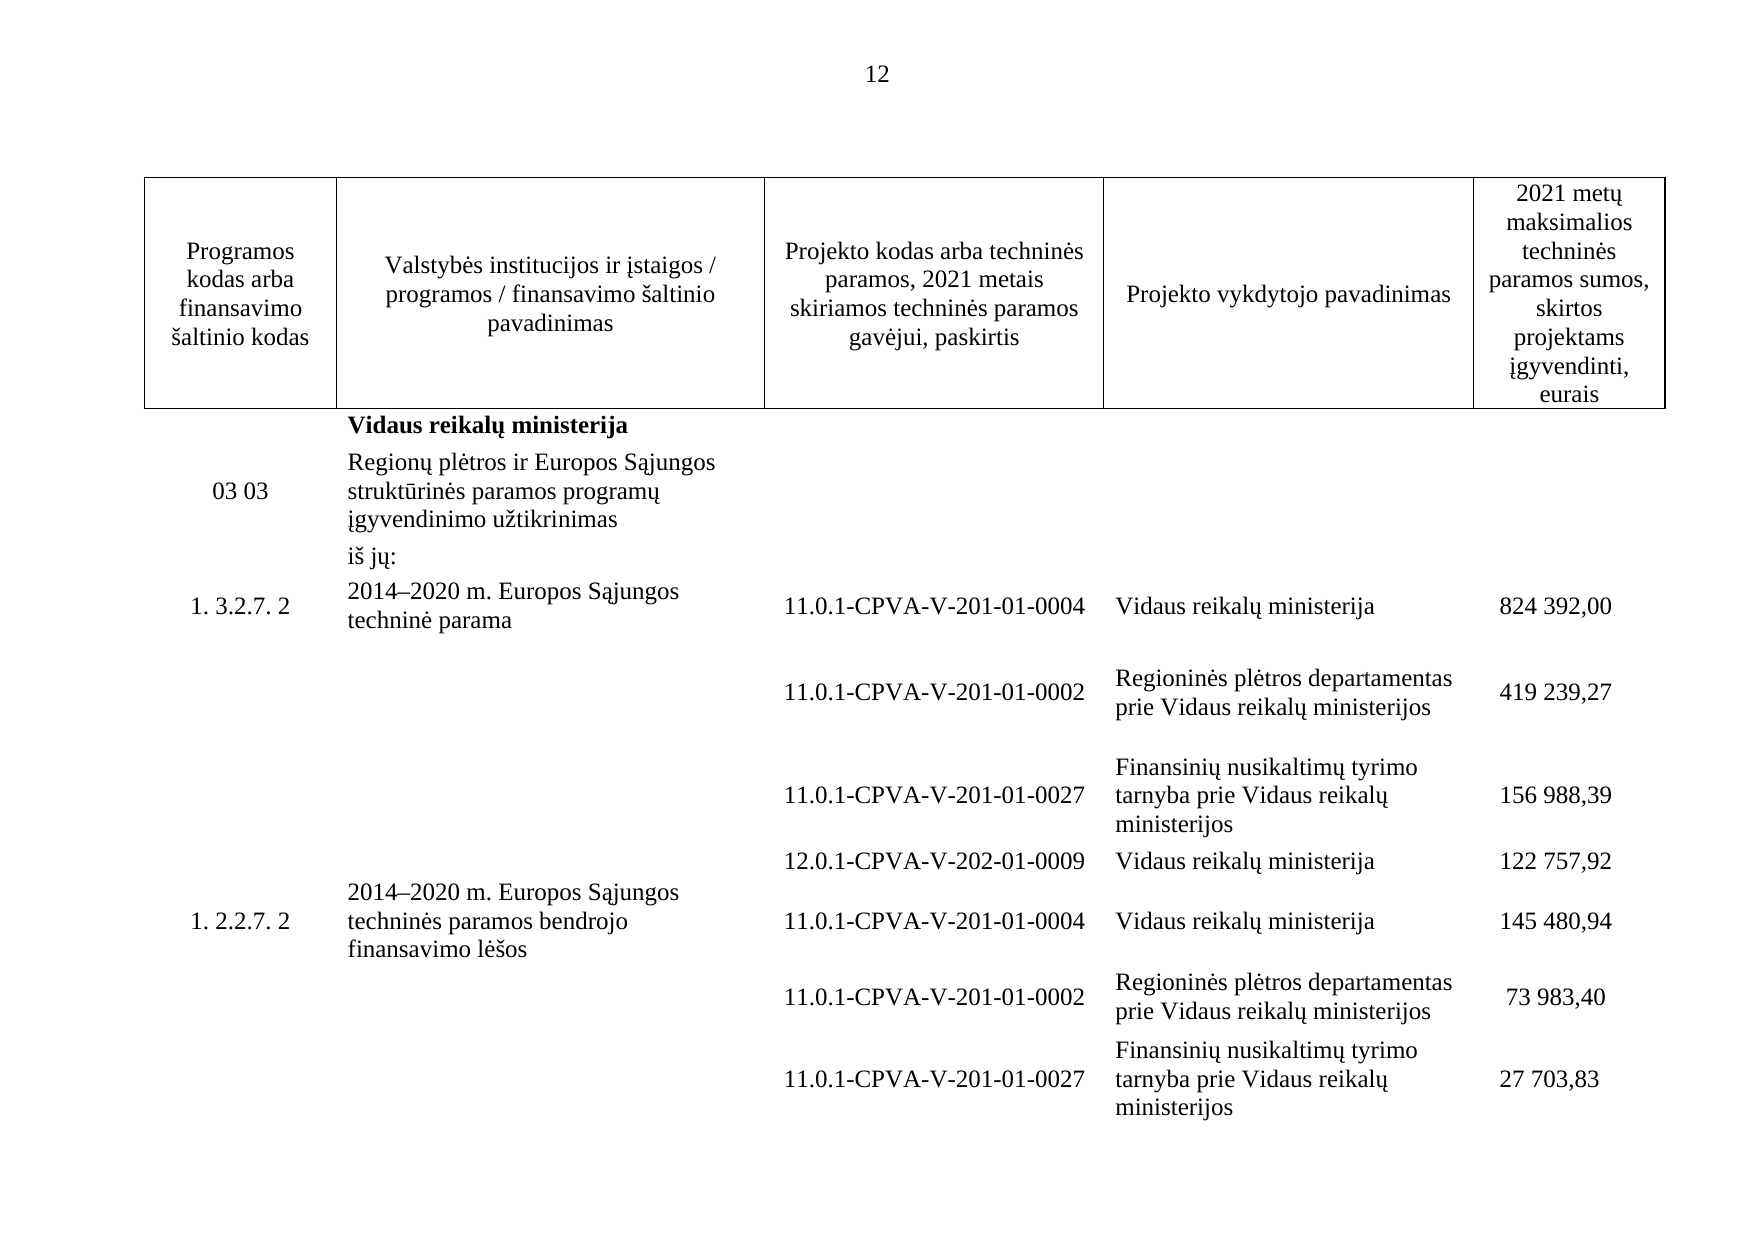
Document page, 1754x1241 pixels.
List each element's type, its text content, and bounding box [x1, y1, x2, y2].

table_cell 11.0.1-CPVA-V-201-01-0002 [764, 638, 1104, 746]
table_cell Regionų plėtros ir Europos Sąjungos struktūrinės paramos programų įgyvendinimo užtikrinimas [336, 441, 764, 539]
table_cell Vidaus reikalų ministerija [1104, 572, 1473, 638]
table_cell [336, 1029, 764, 1127]
table_cell 122 757,92 [1473, 844, 1650, 877]
table_cell [1650, 441, 1665, 539]
table_cell Finansinių nusikaltimų tyrimo tarnyba prie Vidaus reikalų ministerijos [1104, 1029, 1473, 1127]
table_cell Vidaus reikalų ministerija [1104, 844, 1473, 877]
table_cell [1650, 540, 1665, 572]
table_cell 145 480,94 [1473, 877, 1650, 963]
table_header Projekto kodas arba techninės paramos, 2021 metais skiriamos techninės paramos gavėjui, paskirtis [765, 178, 1103, 408]
table_cell [144, 746, 336, 844]
table_cell 03 03 [144, 441, 336, 539]
table_cell 1. 2.2.7. 2 [144, 877, 336, 963]
table_cell [1650, 746, 1665, 844]
table_cell 27 703,83 [1473, 1029, 1650, 1127]
table_cell [1650, 963, 1665, 1029]
table_cell [1650, 572, 1665, 638]
table_cell [336, 844, 764, 877]
table_cell Vidaus reikalų ministerija [1104, 877, 1473, 963]
table_cell [144, 1029, 336, 1127]
table_header 2021 metų maksimalios techninės paramos sumos, skirtos projektams įgyvendinti, eurais [1474, 178, 1664, 408]
table_cell Regioninės plėtros departamentas prie Vidaus reikalų ministerijos [1104, 638, 1473, 746]
table_cell [144, 844, 336, 877]
table_cell [1473, 441, 1650, 539]
table_cell Regioninės plėtros departamentas prie Vidaus reikalų ministerijos [1104, 963, 1473, 1029]
table_cell 11.0.1-CPVA-V-201-01-0002 [764, 963, 1104, 1029]
table_cell [144, 963, 336, 1029]
table_cell [764, 540, 1104, 572]
table_cell 156 988,39 [1473, 746, 1650, 844]
table_cell iš jų: [336, 540, 764, 572]
table_cell [1104, 441, 1473, 539]
table_cell 73 983,40 [1473, 963, 1650, 1029]
table_cell 11.0.1-CPVA-V-201-01-0004 [764, 877, 1104, 963]
table_cell 11.0.1-CPVA-V-201-01-0027 [764, 746, 1104, 844]
table_cell Vidaus reikalų ministerija [336, 409, 764, 441]
table_cell [1473, 409, 1650, 441]
table_cell [144, 409, 336, 441]
table_cell 824 392,00 [1473, 572, 1650, 638]
table_cell [1104, 540, 1473, 572]
table_cell 12.0.1-CPVA-V-202-01-0009 [764, 844, 1104, 877]
table_cell Finansinių nusikaltimų tyrimo tarnyba prie Vidaus reikalų ministerijos [1104, 746, 1473, 844]
table_cell [1650, 409, 1665, 441]
table_cell [336, 638, 764, 746]
table_cell [764, 409, 1104, 441]
table_cell 11.0.1-CPVA-V-201-01-0027 [764, 1029, 1104, 1127]
table_cell [1650, 877, 1665, 963]
table_cell [336, 746, 764, 844]
table_cell [1650, 844, 1665, 877]
table_cell 2014–2020 m. Europos Sąjungos techninės paramos bendrojo finansavimo lėšos [336, 877, 764, 963]
table_cell [144, 638, 336, 746]
table_header Programos kodas arba finansavimo šaltinio kodas [145, 178, 336, 408]
table_header Valstybės institucijos ir įstaigos / programos / finansavimo šaltinio pavadinimas [337, 178, 764, 408]
table_cell 2014–2020 m. Europos Sąjungos techninė parama [336, 572, 764, 638]
table_cell [1650, 1029, 1665, 1127]
table_cell [336, 963, 764, 1029]
table_cell [144, 540, 336, 572]
table_cell 1. 3.2.7. 2 [144, 572, 336, 638]
table_cell [1104, 409, 1473, 441]
table_cell [764, 441, 1104, 539]
table_cell [1650, 638, 1665, 746]
table_cell 419 239,27 [1473, 638, 1650, 746]
table_header Projekto vykdytojo pavadinimas [1104, 178, 1473, 408]
table_cell [1473, 540, 1650, 572]
table_cell 11.0.1-CPVA-V-201-01-0004 [764, 572, 1104, 638]
